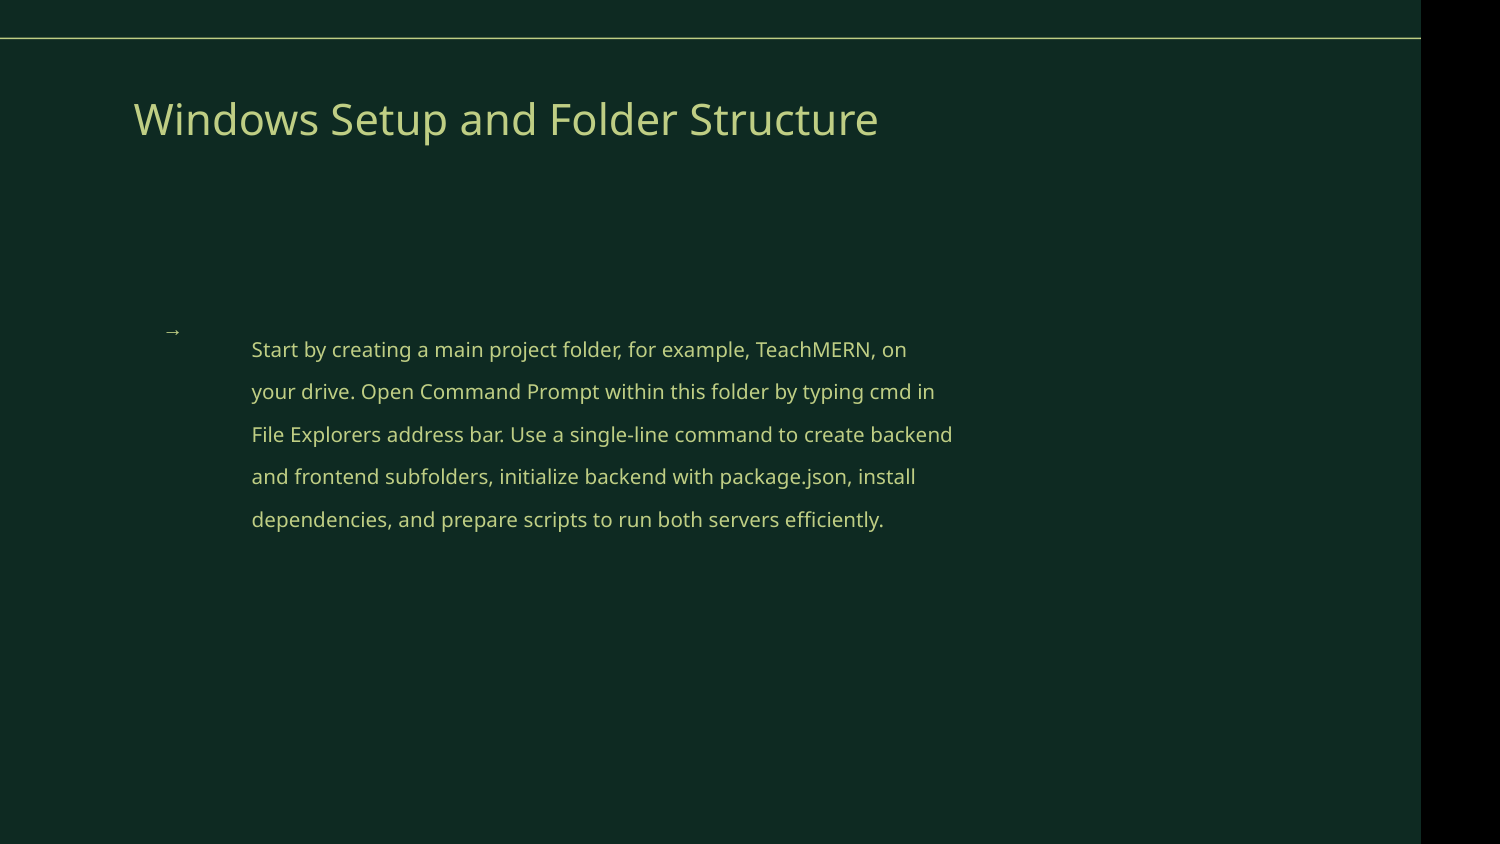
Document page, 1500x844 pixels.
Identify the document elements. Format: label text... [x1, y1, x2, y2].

title Windows Setup and Folder Structure [118, 73, 900, 214]
subtitle Start by creating a main project folder, for example, TeachMERN, on your drive. Open Command Prompt within this folder by typing cmd in File Explorers address bar. Use a single-line command to create backend and frontend subfolders, initialize backend with package.json, install dependencies, and prepare scripts to run both servers efficiently. [251, 306, 957, 583]
text_box → [118, 315, 227, 341]
